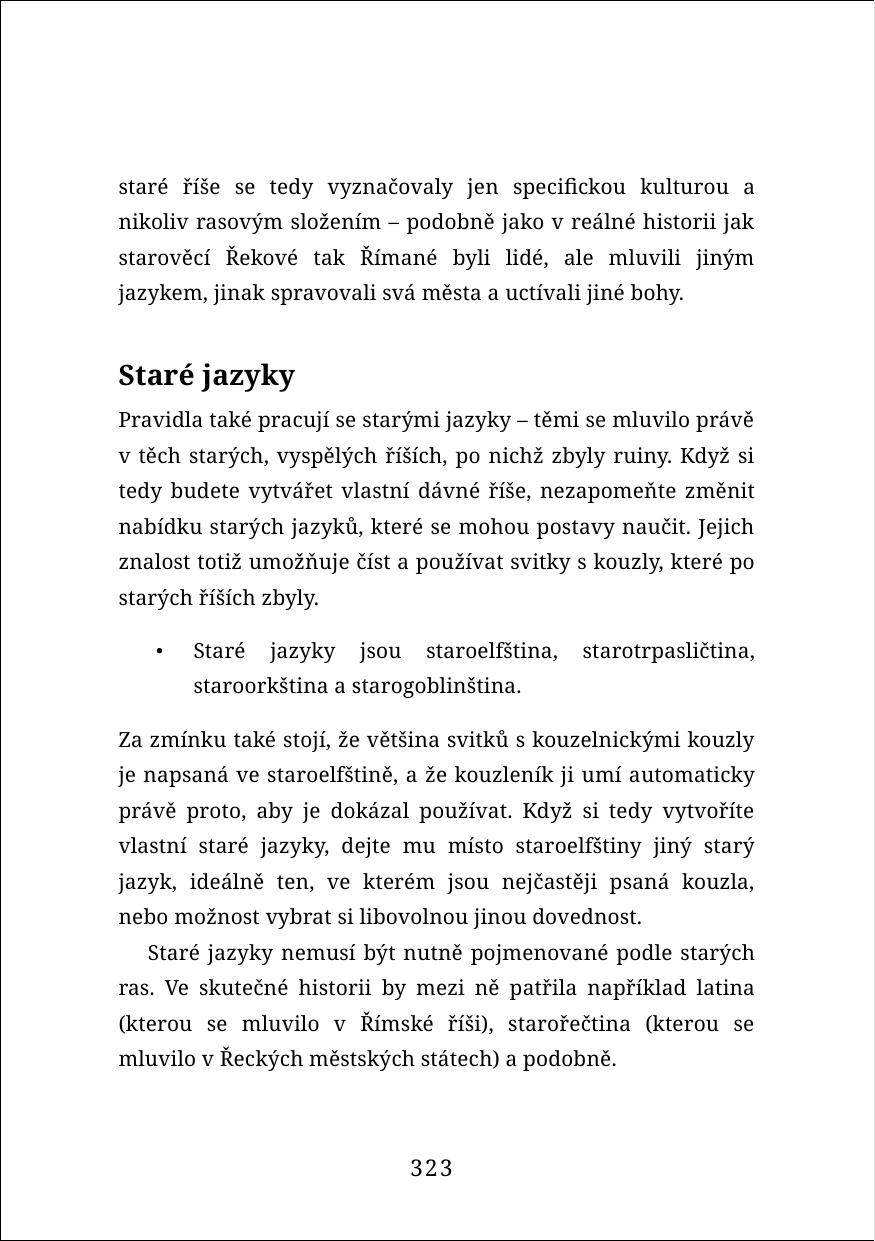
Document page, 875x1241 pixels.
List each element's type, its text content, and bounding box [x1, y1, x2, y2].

text Pravidla také pracují se starými jazyky – těmi se mluvilo právě v těch starých, vyspělých říších, po nichž zbyly ruiny. Když si tedy budete vytvářet vlastní dávné říše, nezapomeňte změnit nabídku starých jazyků, které se mohou postavy naučit. Jejich znalost totiž umožňuje číst a používat svitky s kouzly, které po starých říších zbyly. [118, 405, 756, 611]
list Staré jazyky jsou staroelfština, starotrpasličtina, staroorkština a starogoblinština. [156, 636, 756, 700]
text staré říše se tedy vyznačovaly jen specifickou kulturou a nikoliv rasovým složením – podobně jako v reálné historii jak starověcí Řekové tak Římané byli lidé, ale mluvili jiným jazykem, jinak spravovali svá města a uctívali jiné bohy. [118, 172, 756, 307]
subtitle Staré jazyky [118, 355, 756, 393]
text Za zmínku také stojí, že většina svitků s kouzelnickými kouzly je napsaná ve staroelfštině, a že kouzleník ji umí automaticky právě proto, aby je dokázal používat. Když si tedy vytvoříte vlastní staré jazyky, dejte mu místo staroelfštiny jiný starý jazyk, ideálně ten, ve kterém jsou nejčastěji psaná kouzla, nebo možnost vybrat si libovolnou jinou dovednost. Staré jazyky nemusí být nutně pojmenované podle starých ras. Ve skutečné historii by mezi ně patřila například latina (kterou se mluvilo v Římské říši), starořečtina (kterou se mluvilo v Řeckých městských státech) a podobně. [118, 725, 756, 1073]
